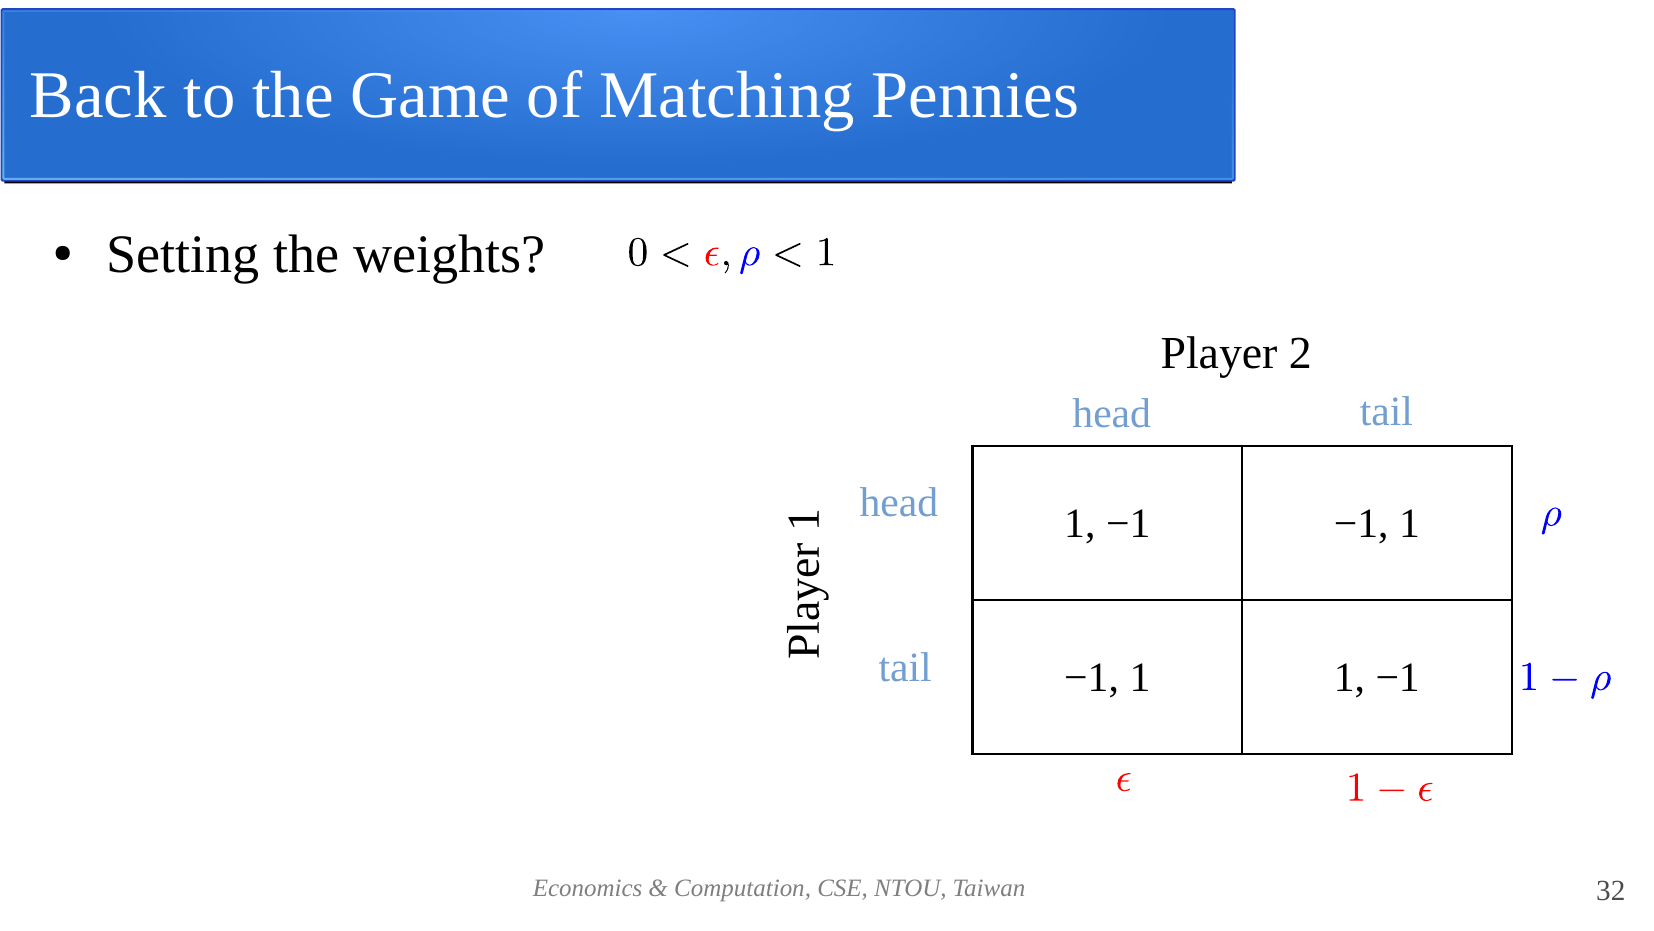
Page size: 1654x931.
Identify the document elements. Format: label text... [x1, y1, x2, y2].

picture [1540, 507, 1562, 535]
text_box head [1023, 382, 1201, 449]
text_box tail [844, 637, 966, 702]
picture [1115, 773, 1131, 792]
list Setting the weights? [35, 224, 780, 764]
picture [1517, 660, 1613, 701]
text_box Player 2 [1123, 320, 1350, 387]
title Back to the Game of Matching Pennies [29, 17, 1138, 172]
table_cell −1, 1 [974, 601, 1241, 753]
picture [625, 236, 835, 276]
table_header 1, −1 [974, 447, 1241, 599]
picture [1345, 773, 1433, 802]
text_box Player 1 [770, 480, 857, 688]
table_header −1, 1 [1243, 447, 1511, 599]
text_box head [823, 471, 975, 538]
text_box tail [1282, 380, 1491, 446]
table_cell 1, −1 [1243, 601, 1511, 753]
